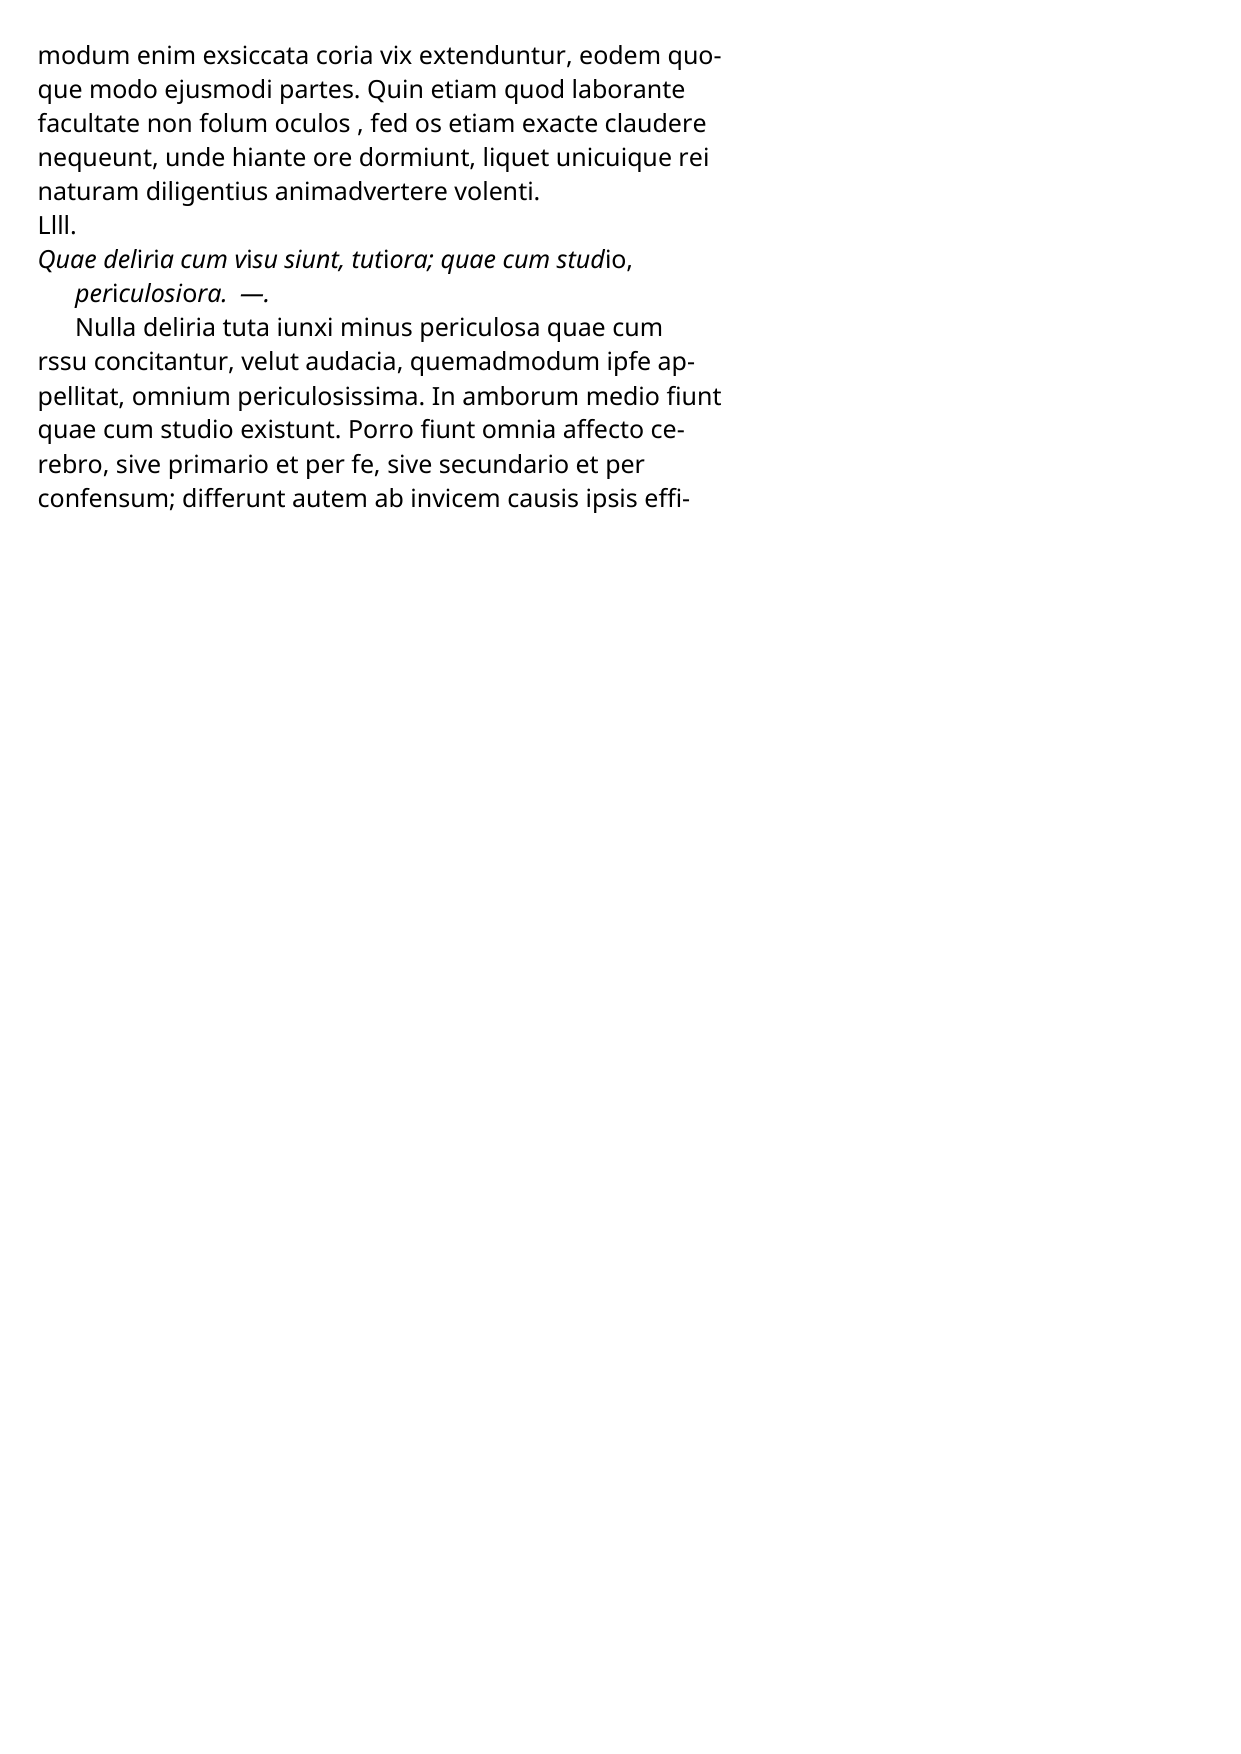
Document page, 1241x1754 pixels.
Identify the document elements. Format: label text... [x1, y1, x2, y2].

text modum enim exsiccata coria vix extenduntur, eodem quo- que modo ejusmodi partes. Quin etiam quod laborante facultate non folum oculos , fed os etiam exacte claudere nequeunt, unde hiante ore dormiunt, liquet unicuique rei naturam diligentius animadvertere volenti. [37, 37, 1203, 208]
text Llll. [37, 208, 1203, 242]
text Quae deliria cum visu siunt, tutiora; quae cum studio, periculosiora. —. [37, 242, 1203, 310]
text Nulla deliria tuta iunxi minus periculosa quae cum rssu concitantur, velut audacia, quemadmodum ipfe ap- pellitat, omnium periculosissima. In amborum medio fiunt quae cum studio existunt. Porro fiunt omnia affecto ce- rebro, sive primario et per fe, sive secundario et per confensum; differunt autem ab invicem causis ipsis effi- [37, 310, 1203, 514]
